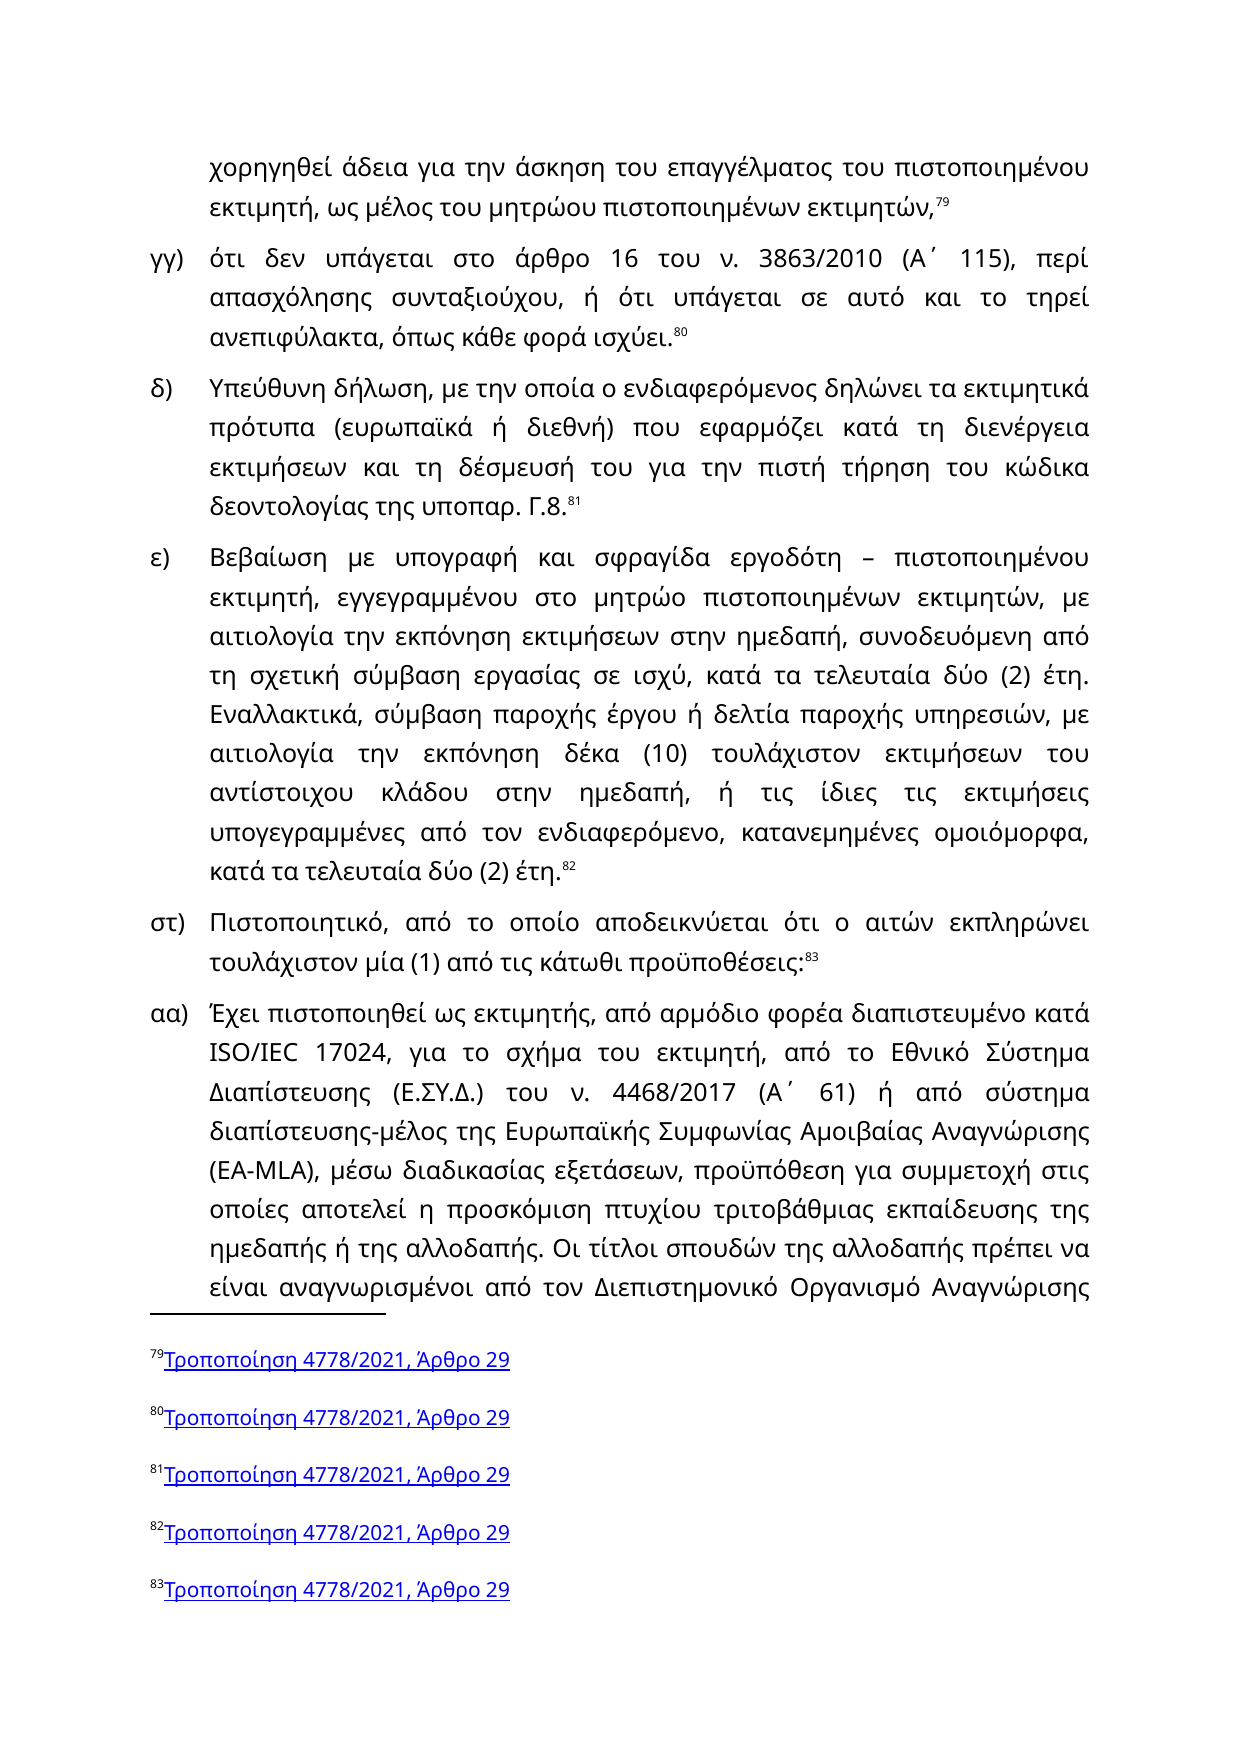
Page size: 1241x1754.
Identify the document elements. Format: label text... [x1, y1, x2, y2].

list ε) Βεβαίωση με υπογραφή και σφραγίδα εργοδότη – πιστοποιημένου εκτιμητή, εγγεγραμμένου στο μητρώο πιστοποιημένων εκτιμητών, με αιτιολογία την εκπόνηση εκτιμήσεων στην ημεδαπή, συνοδευόμενη από τη σχετική σύμβαση εργασίας σε ισχύ, κατά τα τελευταία δύο (2) έτη. Εναλλακτικά, σύμβαση παροχής έργου ή δελτία παροχής υπηρεσιών, με αιτιολογία την εκπόνηση δέκα (10) τουλάχιστον εκτιμήσεων του αντίστοιχου κλάδου στην ημεδαπή, ή τις ίδιες τις εκτιμήσεις υπογεγραμμένες από τον ενδιαφερόμενο, κατανεμημένες ομοιόμορφα, κατά τα τελευταία δύο (2) έτη. [150, 540, 1090, 887]
list δ) Υπεύθυνη δήλωση, με την οποία ο ενδιαφερόμενος δηλώνει τα εκτιμητικά πρότυπα (ευρωπαϊκά ή διεθνή) που εφαρμόζει κατά τη διενέργεια εκτιμήσεων και τη δέσμευσή του για την πιστή τήρηση του κώδικα δεοντολογίας της υποπαρ. Γ.8. [150, 371, 1090, 522]
list γγ) ότι δεν υπάγεται στο άρθρο 16 του ν. 3863/2010 (Α΄ 115), περί απασχόλησης συνταξιούχου, ή ότι υπάγεται σε αυτό και το τηρεί ανεπιφύλακτα, όπως κάθε φορά ισχύει. [150, 241, 1090, 353]
list αα) Έχει πιστοποιηθεί ως εκτιμητής, από αρμόδιο φορέα διαπιστευμένο κατά ISO/IEC 17024, για το σχήμα του εκτιμητή, από το Εθνικό Σύστημα Διαπίστευσης (Ε.ΣΥ.Δ.) του ν. 4468/2017 (Α΄ 61) ή από σύστημα διαπίστευσης-μέλος της Ευρωπαϊκής Συμφωνίας Αμοιβαίας Αναγνώρισης (EA-MLA), μέσω διαδικασίας εξετάσεων, προϋπόθεση για συμμετοχή στις οποίες αποτελεί η προσκόμιση πτυχίου τριτοβάθμιας εκπαίδευσης της ημεδαπής ή της αλλοδαπής. Οι τίτλοι σπουδών της αλλοδαπής πρέπει να είναι αναγνωρισμένοι από τον Διεπιστημονικό Οργανισμό Αναγνώρισης [150, 996, 1090, 1304]
list στ) Πιστοποιητικό, από το οποίο αποδεικνύεται ότι ο αιτών εκπληρώνει τουλάχιστον μία (1) από τις κάτωθι προϋποθέσεις: [150, 905, 1090, 978]
text Τροποποίηση 4778/2021, Άρθρο 29 [150, 1576, 1090, 1604]
text Τροποποίηση 4778/2021, Άρθρο 29 [150, 1403, 1090, 1431]
text Τροποποίηση 4778/2021, Άρθρο 29 [150, 1345, 1090, 1373]
text Τροποποίηση 4778/2021, Άρθρο 29 [150, 1460, 1090, 1489]
text Τροποποίηση 4778/2021, Άρθρο 29 [150, 1518, 1090, 1546]
list χορηγηθεί άδεια για την άσκηση του επαγγέλματος του πιστοποιημένου εκτιμητή, ως μέλος του μητρώου πιστοποιημένων εκτιμητών, [150, 150, 1090, 223]
